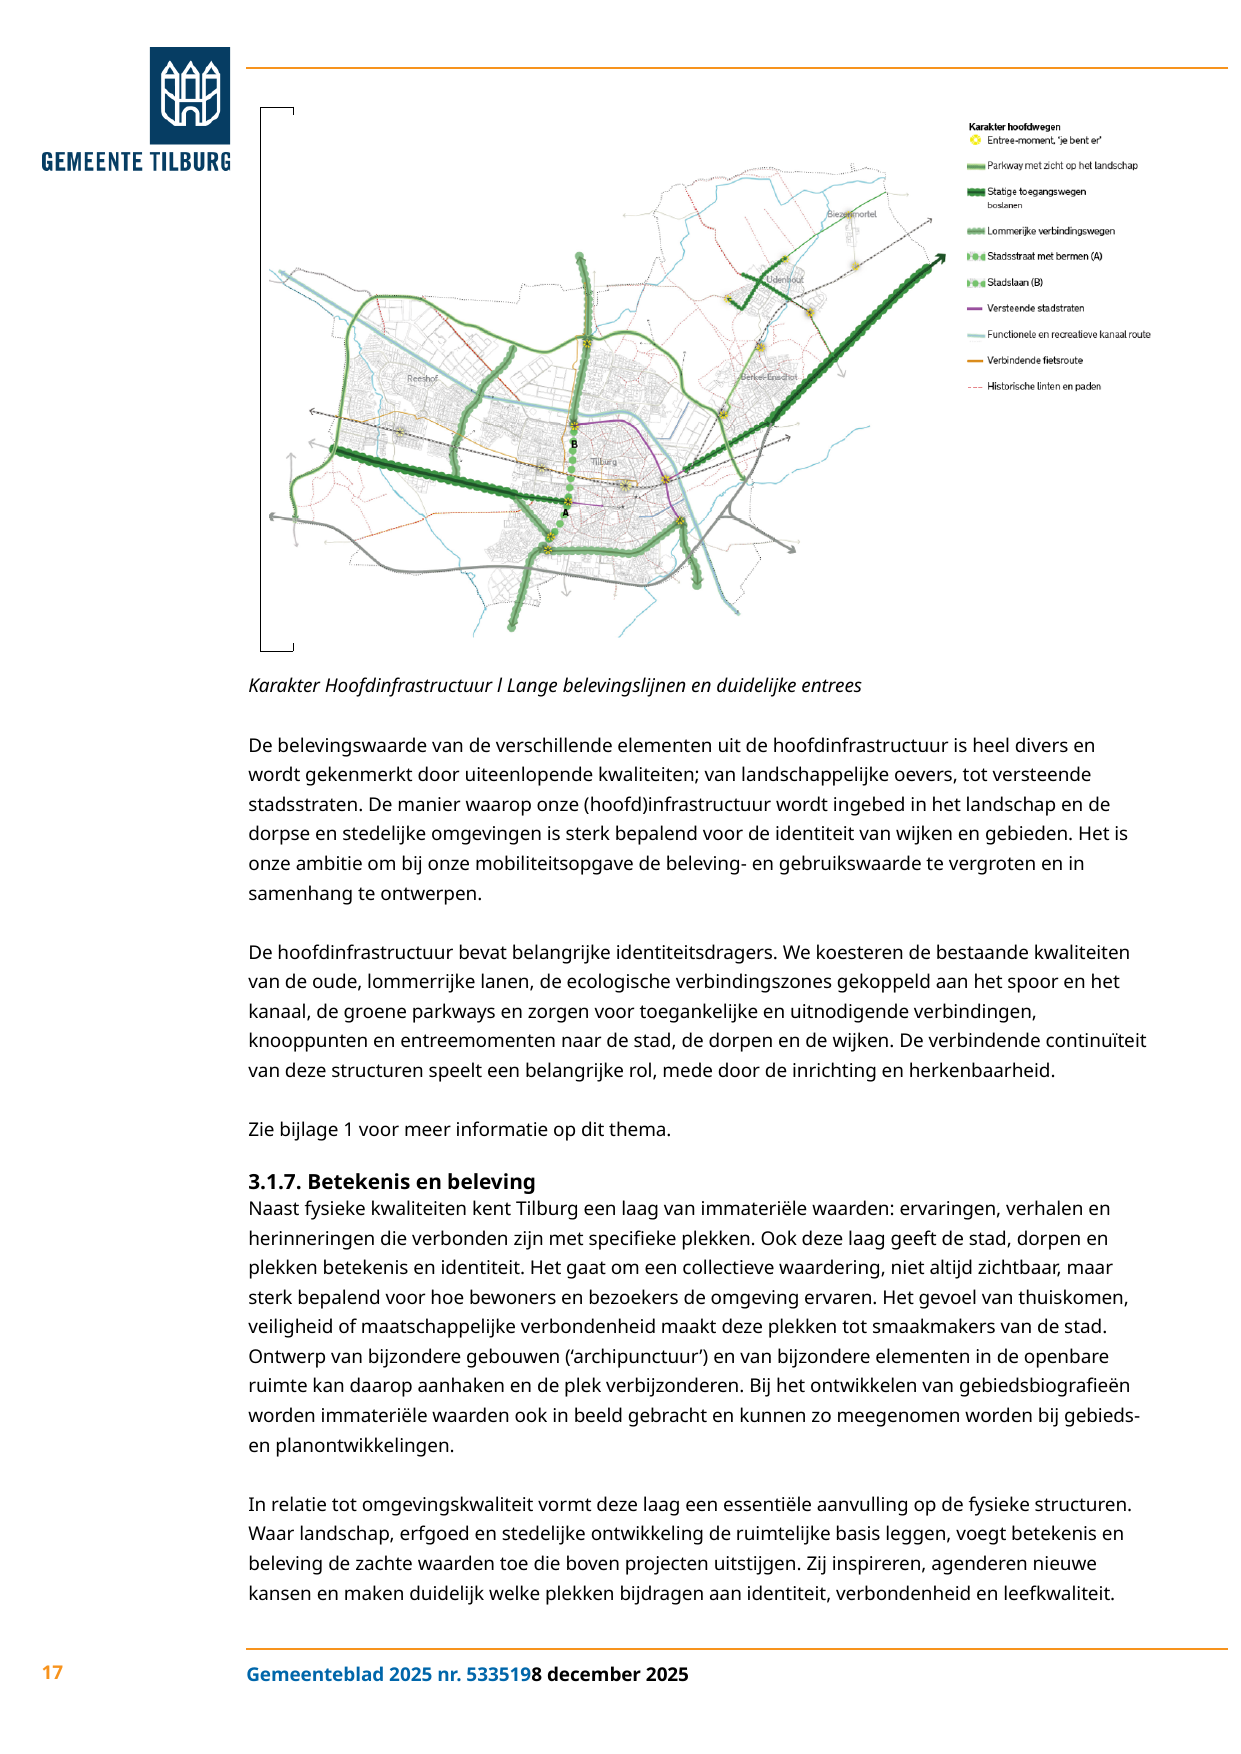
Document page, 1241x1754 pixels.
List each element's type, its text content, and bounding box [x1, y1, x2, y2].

picture [268, 115, 1173, 643]
text De hoofdinfrastructuur bevat belangrijke identiteitsdragers. We koesteren de bestaande kwaliteiten van de oude, lommerrijke lanen, de ecologische verbindingszones gekoppeld aan het spoor en het kanaal, de groene parkways en zorgen voor toegankelijke en uitnodigende verbindingen, knooppunten en entreemomenten naar de stad, de dorpen en de wijken. De verbindende continuïteit van deze structuren speelt een belangrijke rol, mede door de inrichting en herkenbaarheid. [248, 939, 1152, 1083]
text 3.1.7. Betekenis en beleving [248, 1167, 1152, 1195]
text Naast fysieke kwaliteiten kent Tilburg een laag van immateriële waarden: ervaringen, verhalen en herinneringen die verbonden zijn met specifieke plekken. Ook deze laag geeft de stad, dorpen en plekken betekenis en identiteit. Het gaat om een collectieve waardering, niet altijd zichtbaar, maar sterk bepalend voor hoe bewoners en bezoekers de omgeving ervaren. Het gevoel van thuiskomen, veiligheid of maatschappelijke verbondenheid maakt deze plekken tot smaakmakers van de stad. Ontwerp van bijzondere gebouwen (‘archipunctuur’) en van bijzondere elementen in de openbare ruimte kan daarop aanhaken en de plek verbijzonderen. Bij het ontwikkelen van gebiedsbiografieën worden immateriële waarden ook in beeld gebracht en kunnen zo meegenomen worden bij gebieds- en planontwikkelingen. [248, 1195, 1152, 1458]
text Karakter Hoofdinfrastructuur l Lange belevingslijnen en duidelijke entrees [248, 673, 1152, 698]
text Zie bijlage 1 voor meer informatie op dit thema. [248, 1116, 1152, 1142]
text De belevingswaarde van de verschillende elementen uit de hoofdinfrastructuur is heel divers en wordt gekenmerkt door uiteenlopende kwaliteiten; van landschappelijke oevers, tot versteende stadsstraten. De manier waarop onze (hoofd)infrastructuur wordt ingebed in het landschap en de dorpse en stedelijke omgevingen is sterk bepalend voor de identiteit van wijken en gebieden. Het is onze ambitie om bij onze mobiliteitsopgave de beleving- en gebruikswaarde te vergroten en in samenhang te ontwerpen. [248, 732, 1152, 905]
picture [41, 47, 231, 172]
text In relatie tot omgevingskwaliteit vormt deze laag een essentiële aanvulling op de fysieke structuren. Waar landschap, erfgoed en stedelijke ontwikkeling de ruimtelijke basis leggen, voegt betekenis en beleving de zachte waarden toe die boven projecten uitstijgen. Zij inspireren, agenderen nieuwe kansen en maken duidelijk welke plekken bijdragen aan identiteit, verbondenheid en leefkwaliteit. [248, 1491, 1152, 1606]
